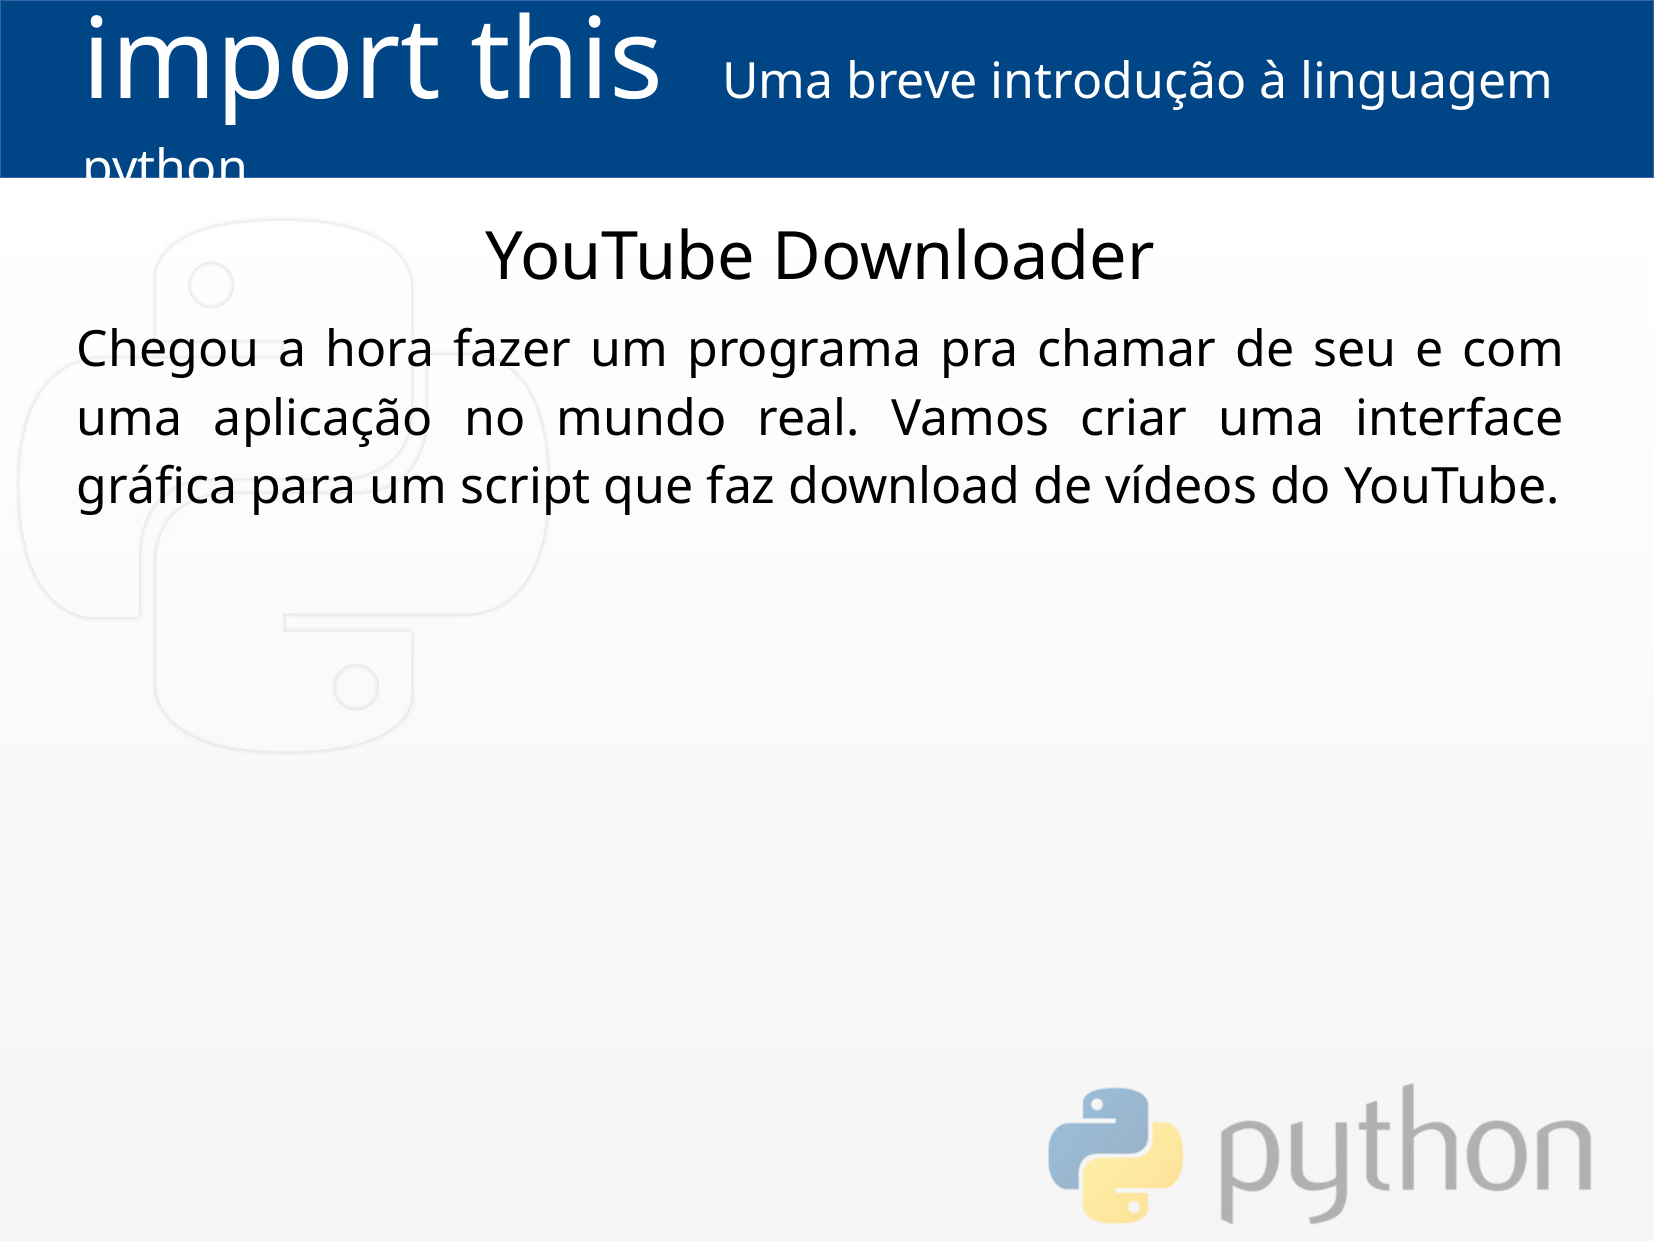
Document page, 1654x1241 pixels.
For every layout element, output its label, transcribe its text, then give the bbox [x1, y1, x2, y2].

title import this Uma breve introdução à linguagem python [82, 1, 1571, 178]
text_box YouTube Downloader [106, 200, 1536, 296]
text_box [0, 0, 1654, 178]
subtitle Chegou a hora fazer um programa pra chamar de seu e com uma aplicação no mundo real. Vamos criar uma interface gráfica para um script que faz download de vídeos do YouTube. [76, 295, 1565, 1151]
picture [0, 200, 1654, 1241]
